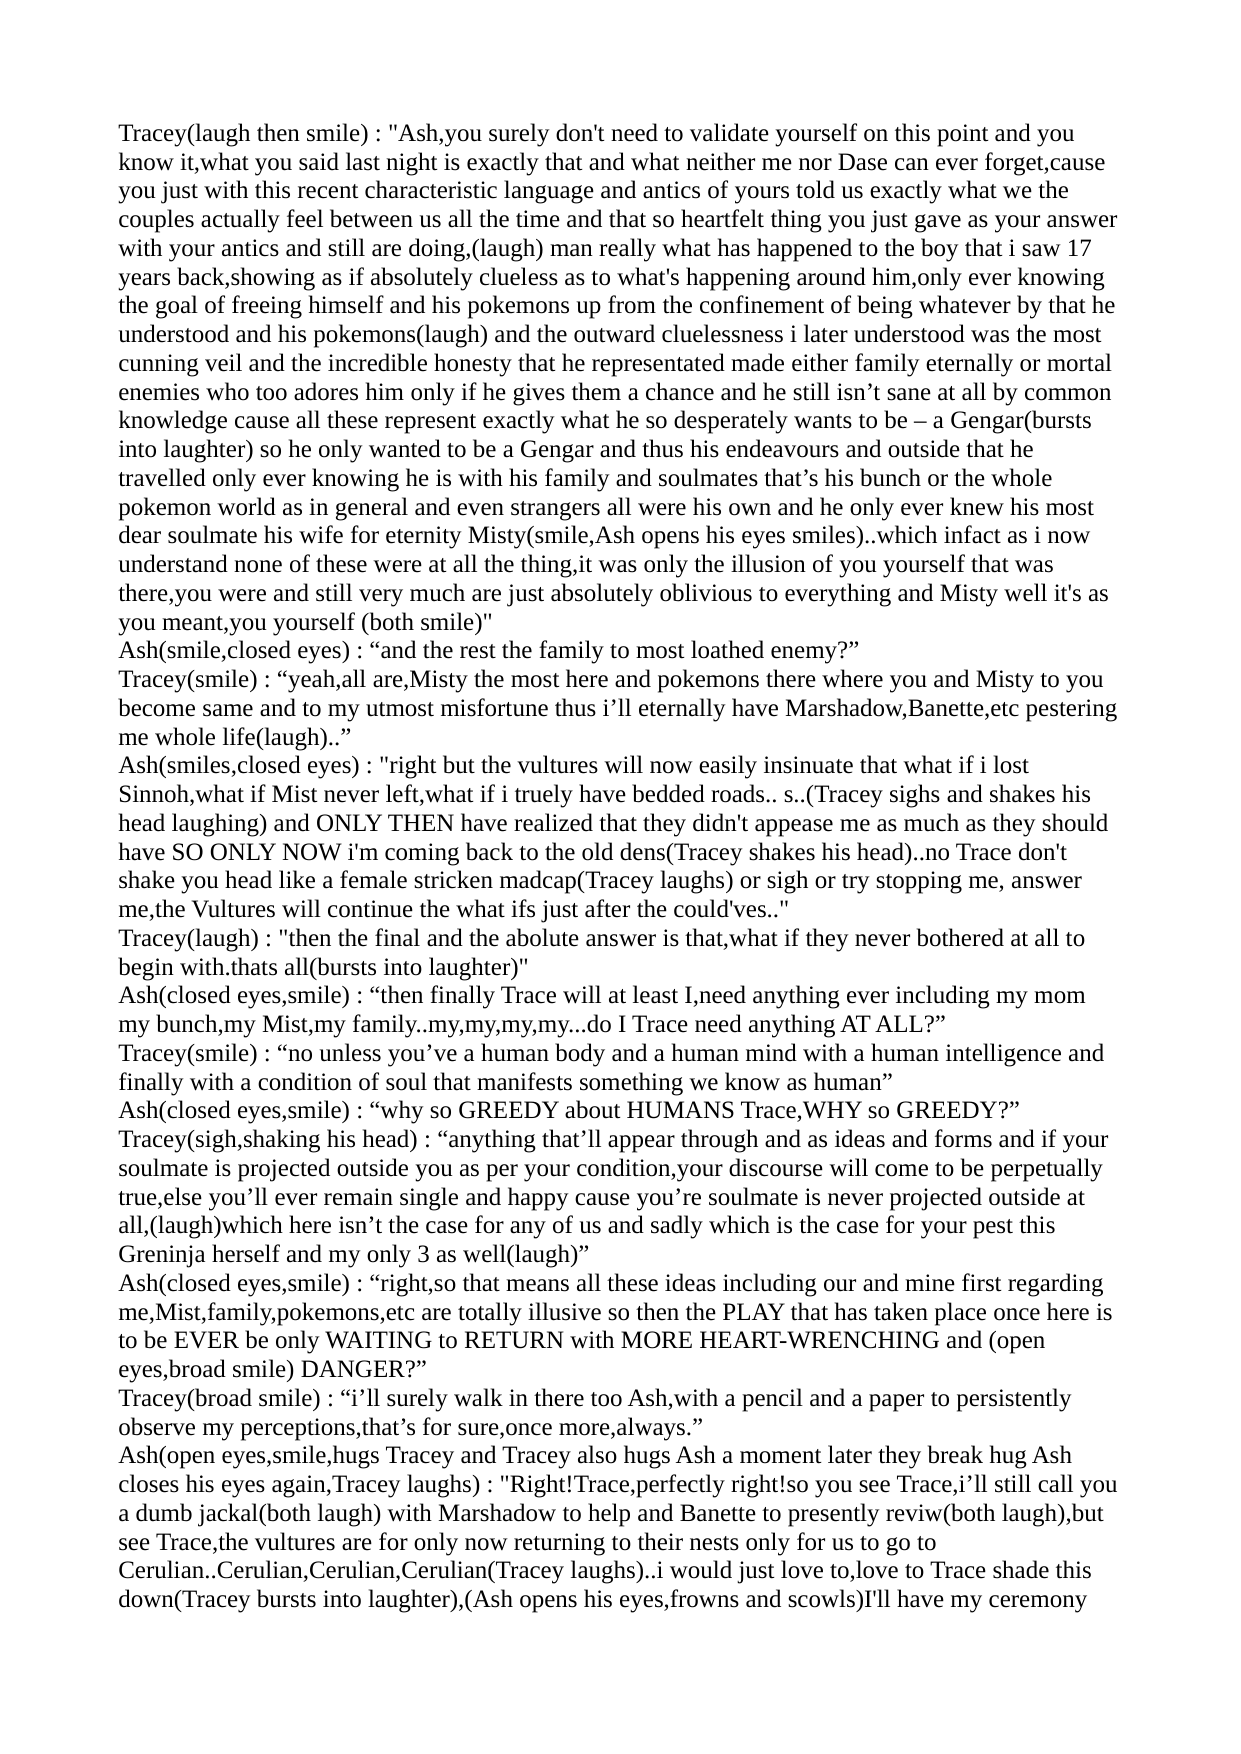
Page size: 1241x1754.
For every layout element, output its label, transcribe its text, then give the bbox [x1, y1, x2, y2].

text Tracey(smile) : “yeah,all are,Misty the most here and pokemons there where you and Misty to you become same and to my utmost misfortune thus i’ll eternally have Marshadow,Banette,etc pestering me whole life(laugh)..” [118, 664, 1122, 751]
text Ash(closed eyes,smile) : “why so GREEDY about HUMANS Trace,WHY so GREEDY?” [118, 1096, 1122, 1124]
text couples actually feel between us all the time and that so heartfelt thing you just gave as your answer with your antics and still are doing,(laugh) man really what has happened to the boy that i saw 17 years back,showing as if absolutely clueless as to what's happening around him,only ever knowing the goal of freeing himself and his pokemons up from the confinement of being whatever by that he understood and his pokemons(laugh) and the outward cluelessness i later understood was the most cunning veil and the incredible honesty that he representated made either family eternally or mortal enemies who too adores him only if he gives them a chance and he still isn’t sane at all by common knowledge cause all these represent exactly what he so desperately wants to be – a Gengar(bursts into laughter) so he only wanted to be a Gengar and thus his endeavours and outside that he travelled only ever knowing he is with his family and soulmates that’s his bunch or the whole pokemon world as in general and even strangers all were his own and he only ever knew his most dear soulmate his wife for eternity Misty(smile,Ash opens his eyes smiles)..which infact as i now understand none of these were at all the thing,it was only the illusion of you yourself that was there,you were and still very much are just absolutely oblivious to everything and Misty well it's as you meant,you yourself (both smile)" [118, 204, 1122, 636]
text Ash(smile,closed eyes) : “and the rest the family to most loathed enemy?” [118, 636, 1122, 664]
text Tracey(smile) : “no unless you’ve a human body and a human mind with a human intelligence and finally with a condition of soul that manifests something we know as human” [118, 1038, 1122, 1096]
text Tracey(sigh,shaking his head) : “anything that’ll appear through and as ideas and forms and if your soulmate is projected outside you as per your condition,your discourse will come to be perpetually true,else you’ll ever remain single and happy cause you’re soulmate is never projected outside at all,(laugh)which here isn’t the case for any of us and sadly which is the case for your pest this Greninja herself and my only 3 as well(laugh)” [118, 1124, 1122, 1268]
text Tracey(laugh then smile) : "Ash,you surely don't need to validate yourself on this point and you know it,what you said last night is exactly that and what neither me nor Dase can ever forget,cause you just with this recent characteristic language and antics of yours told us exactly what we the [118, 118, 1122, 204]
text Ash(smiles,closed eyes) : "right but the vultures will now easily insinuate that what if i lost Sinnoh,what if Mist never left,what if i truely have bedded roads.. s..(Tracey sighs and shakes his head laughing) and ONLY THEN have realized that they didn't appease me as much as they should have SO ONLY NOW i'm coming back to the old dens(Tracey shakes his head)..no Trace don't shake you head like a female stricken madcap(Tracey laughs) or sigh or try stopping me, answer me,the Vultures will continue the what ifs just after the could'ves.." [118, 751, 1122, 923]
text Ash(closed eyes,smile) : “then finally Trace will at least I,need anything ever including my mom my bunch,my Mist,my family..my,my,my,my...do I Trace need anything AT ALL?” [118, 981, 1122, 1038]
text Tracey(broad smile) : “i’ll surely walk in there too Ash,with a pencil and a paper to persistently observe my perceptions,that’s for sure,once more,always.” [118, 1383, 1122, 1441]
text Ash(open eyes,smile,hugs Tracey and Tracey also hugs Ash a moment later they break hug Ash closes his eyes again,Tracey laughs) : "Right!Trace,perfectly right!so you see Trace,i’ll still call you a dumb jackal(both laugh) with Marshadow to help and Banette to presently reviw(both laugh),but see Trace,the vultures are for only now returning to their nests only for us to go to Cerulian..Cerulian,Cerulian,Cerulian(Tracey laughs)..i would just love to,love to Trace shade this down(Tracey bursts into laughter),(Ash opens his eyes,frowns and scowls)I'll have my ceremony [118, 1441, 1122, 1613]
text Tracey(laugh) : "then the final and the abolute answer is that,what if they never bothered at all to begin with.thats all(bursts into laughter)" [118, 923, 1122, 981]
text Ash(closed eyes,smile) : “right,so that means all these ideas including our and mine first regarding me,Mist,family,pokemons,etc are totally illusive so then the PLAY that has taken place once here is to be EVER be only WAITING to RETURN with MORE HEART-WRENCHING and (open eyes,broad smile) DANGER?” [118, 1268, 1122, 1383]
